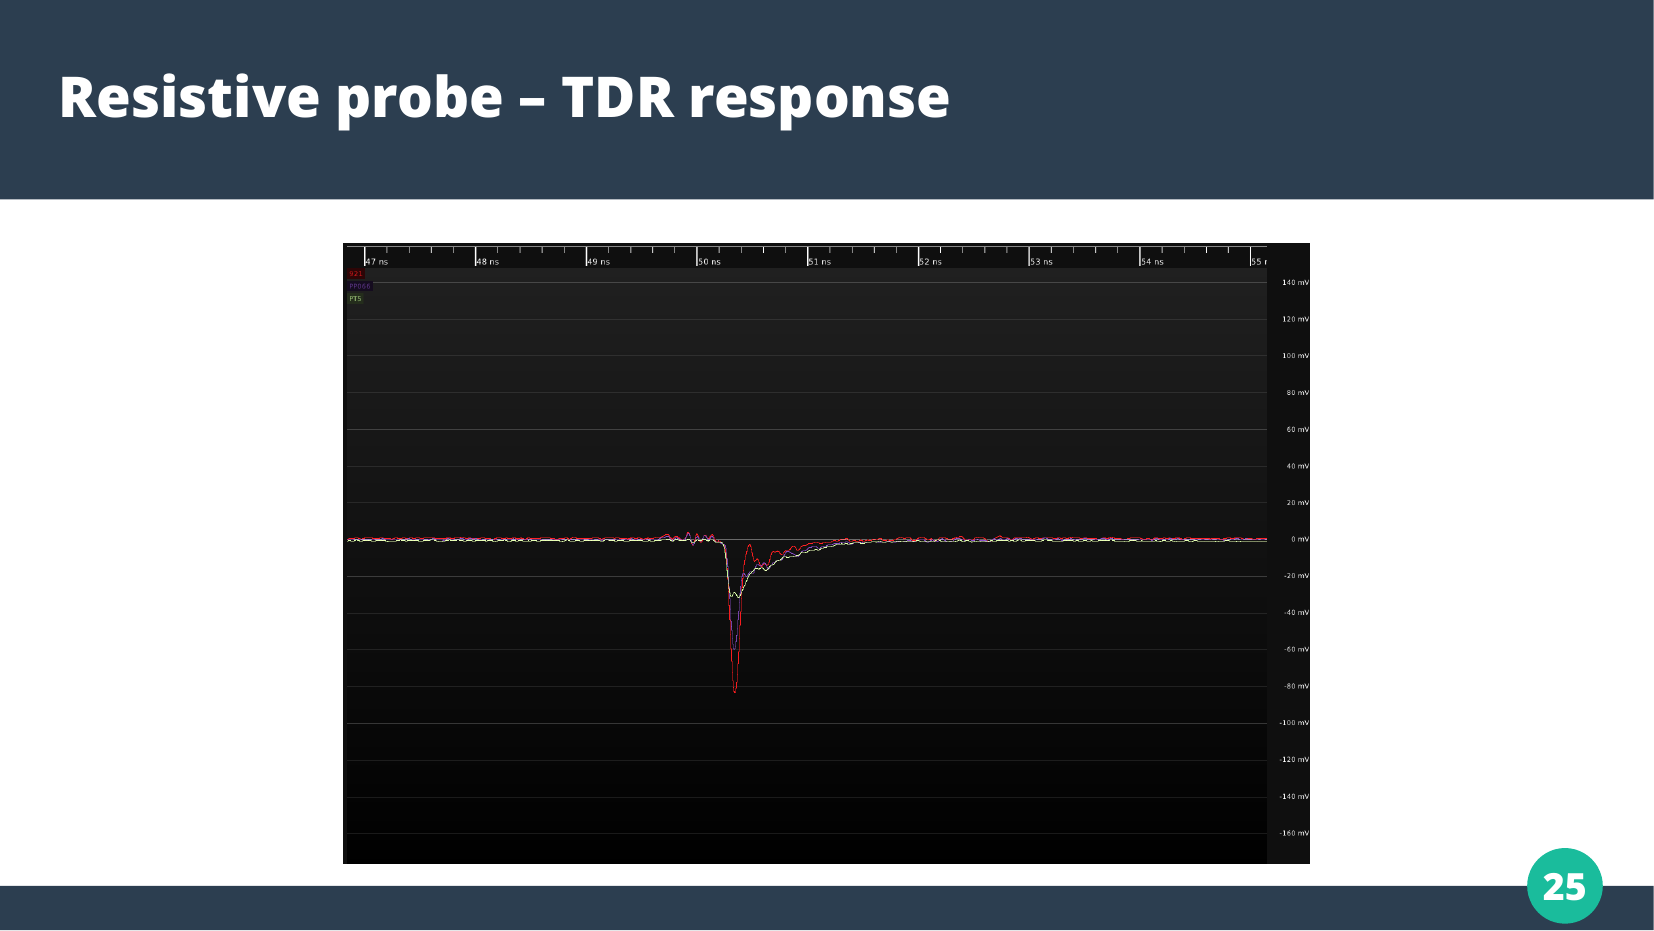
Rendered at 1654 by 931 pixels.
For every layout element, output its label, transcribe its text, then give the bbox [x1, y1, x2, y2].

picture [343, 243, 1310, 864]
title Resistive probe – TDR response [59, 37, 1595, 155]
